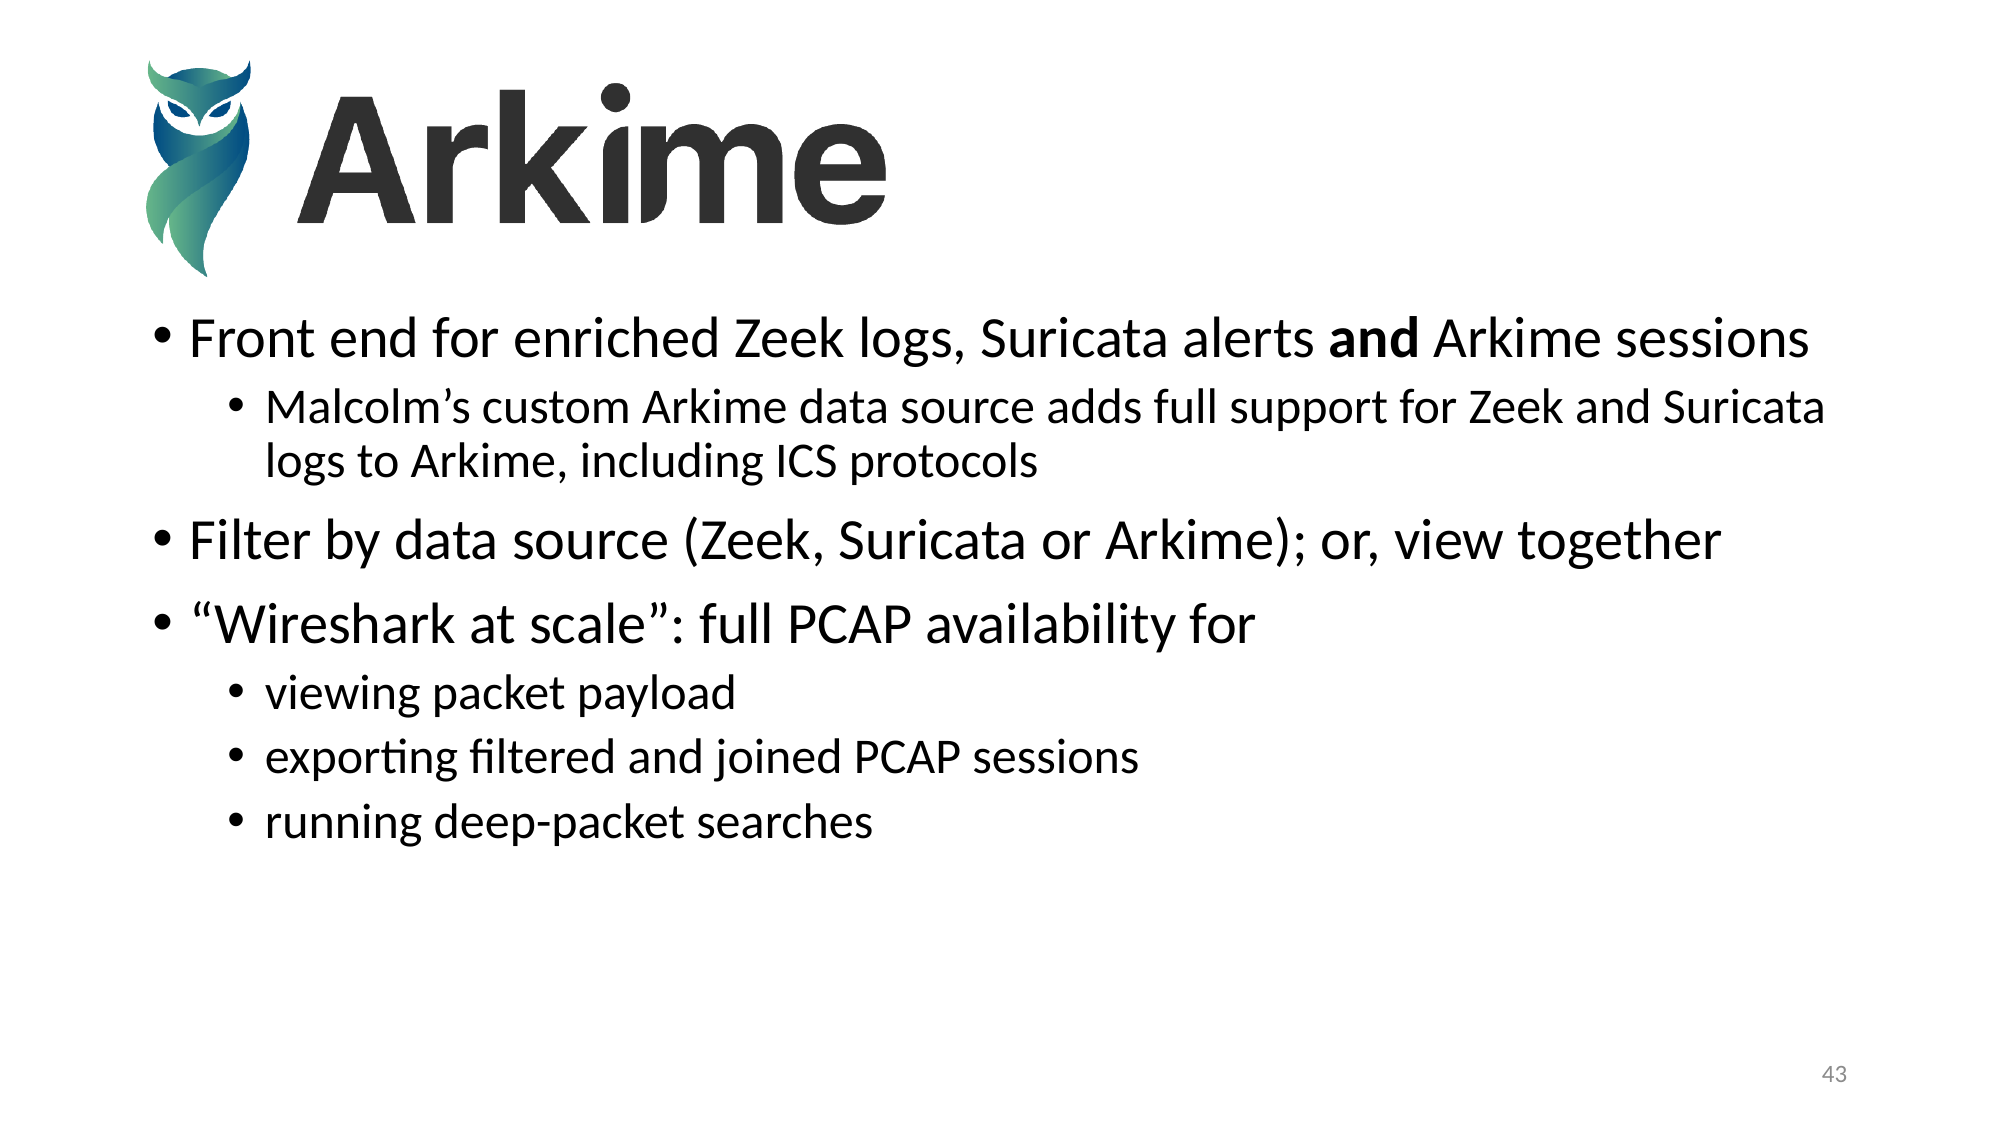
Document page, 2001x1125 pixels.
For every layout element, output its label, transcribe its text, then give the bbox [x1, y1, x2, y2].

picture [137, 53, 898, 284]
list Front end for enriched Zeek logs, Suricata alerts and Arkime sessions Malcolm’s custom Arkime data source adds full support for Zeek and Suricata logs to Arkime, including ICS protocols Filter by data source (Zeek, Suricata or Arkime); or, view together “Wireshark at scale”: full PCAP availability for viewing packet payload exporting filtered and joined PCAP sessions running deep-packet searches [137, 299, 1863, 1014]
slide_number [1412, 1042, 1863, 1103]
